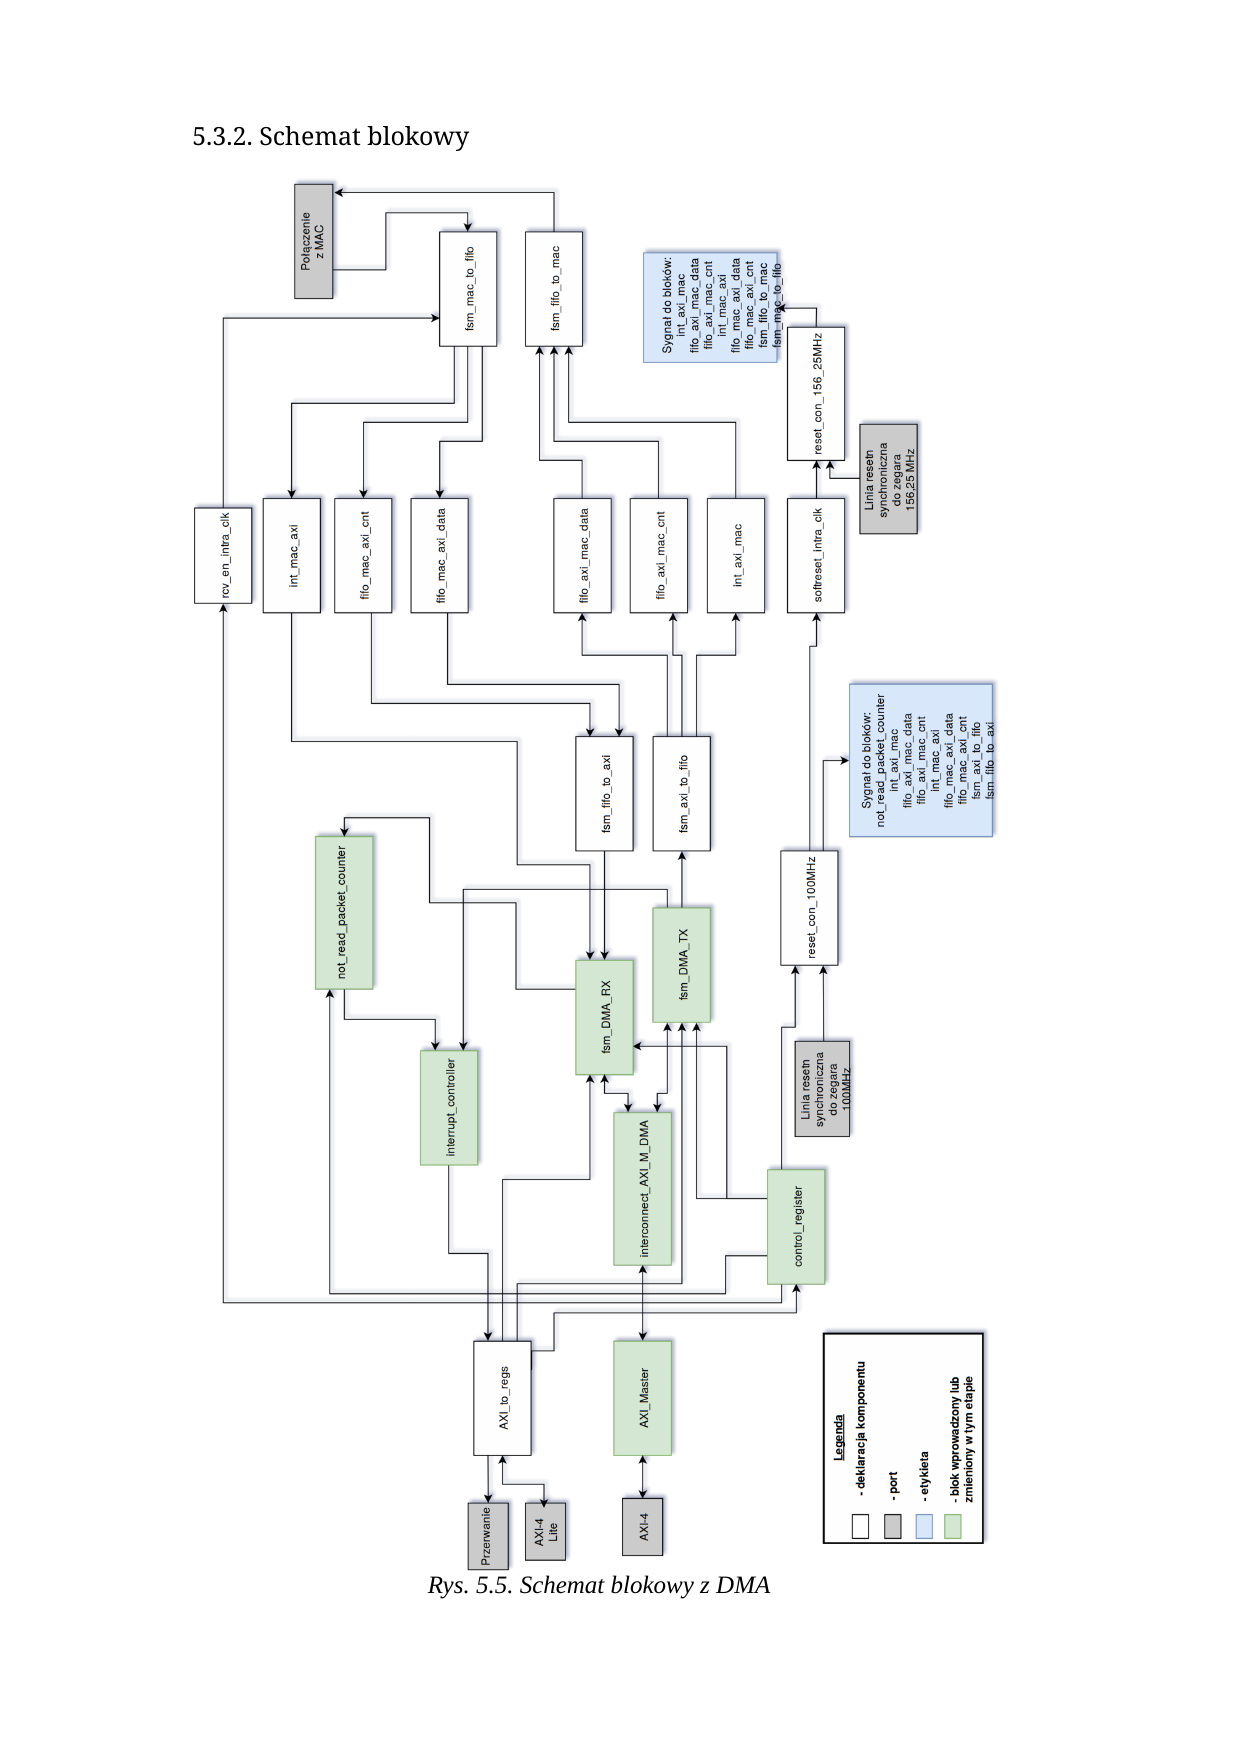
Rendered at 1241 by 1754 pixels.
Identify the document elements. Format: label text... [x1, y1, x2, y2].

text [127, 1599, 1073, 1613]
text [127, 165, 1073, 177]
picture [193, 177, 1008, 1571]
text 5.3.2. Schemat blokowy [118, 118, 1122, 152]
text Rys. 5.5. Schemat blokowy z DMA [127, 1571, 1073, 1599]
